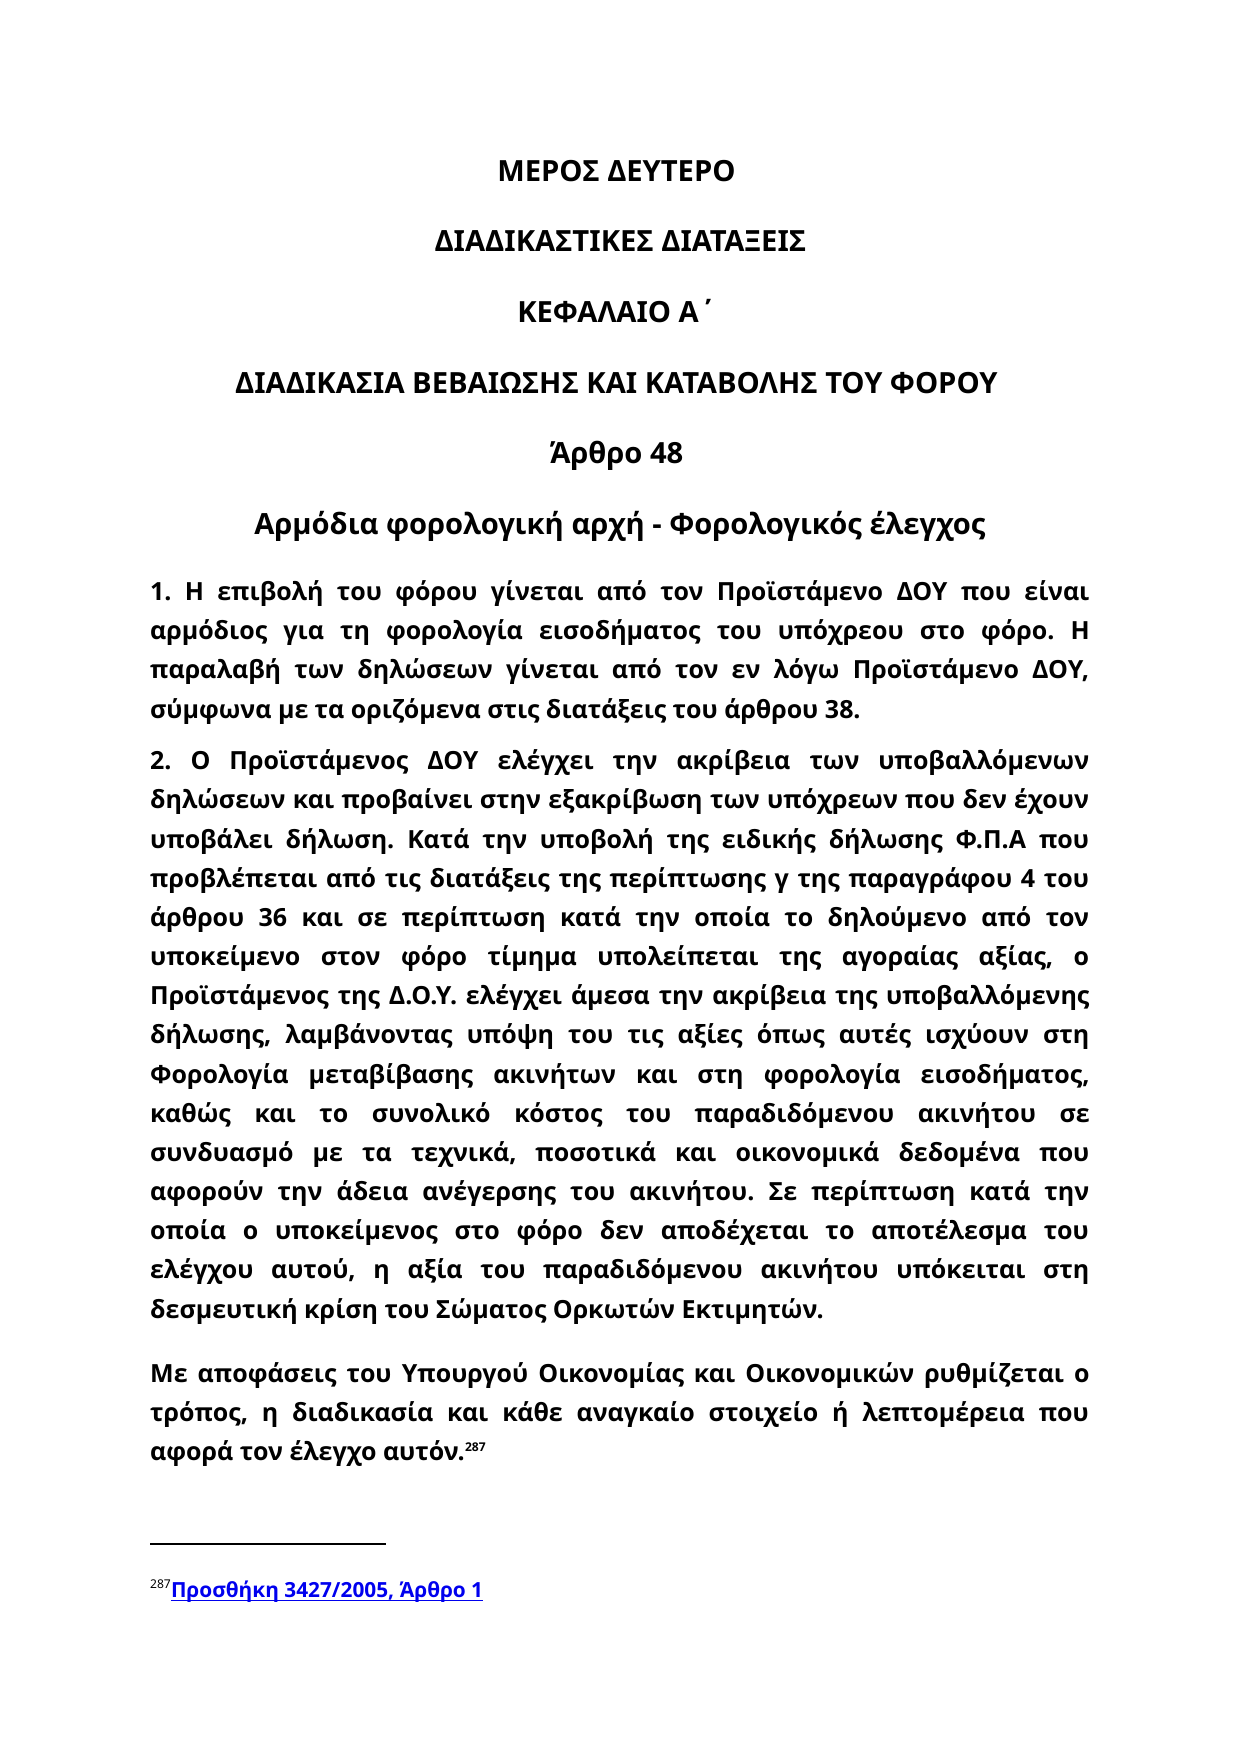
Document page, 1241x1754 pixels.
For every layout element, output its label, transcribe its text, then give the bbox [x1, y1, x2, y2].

text 2. Ο Προϊστάμενος ΔΟΥ ελέγχει την ακρίβεια των υποβαλλόμενων δηλώσεων και προβαίνει στην εξακρίβωση των υπόχρεων που δεν έχουν υποβάλει δήλωση. Κατά την υποβολή της ειδικής δήλωσης Φ.Π.Α που προβλέπεται από τις διατάξεις της περίπτωσης γ της παραγράφου 4 του άρθρου 36 και σε περίπτωση κατά την οποία το δηλούμενο από τον υποκείμενο στον φόρο τίμημα υπολείπεται της αγοραίας αξίας, ο Προϊστάμενος της Δ.Ο.Υ. ελέγχει άμεσα την ακρίβεια της υποβαλλόμενης δήλωσης, λαμβάνοντας υπόψη του τις αξίες όπως αυτές ισχύουν στη Φορολογία μεταβίβασης ακινήτων και στη φορολογία εισοδήματος, καθώς και το συνολικό κόστος του παραδιδόμενου ακινήτου σε συνδυασμό με τα τεχνικά, ποσοτικά και οικονομικά δεδομένα που αφορούν την άδεια ανέγερσης του ακινήτου. Σε περίπτωση κατά την οποία ο υποκείμενος στο φόρο δεν αποδέχεται το αποτέλεσμα του ελέγχου αυτού, η αξία του παραδιδόμενου ακινήτου υπόκειται στη δεσμευτική κρίση του Σώματος Ορκωτών Εκτιμητών. [150, 743, 1090, 1325]
subtitle ΔΙΑΔΙΚΑΣΤΙΚΕΣ ΔΙΑΤΑΞΕΙΣ [150, 221, 1090, 260]
text Προσθήκη 3427/2005, Άρθρο 1 [150, 1576, 1090, 1604]
text 1. Η επιβολή του φόρου γίνεται από τον Προϊστάμενο ΔΟΥ που είναι αρμόδιος για τη φορολογία εισοδήματος του υπόχρεου στο φόρο. Η παραλαβή των δηλώσεων γίνεται από τον εν λόγω Προϊστάμενο ΔΟΥ, σύμφωνα με τα οριζόμενα στις διατάξεις του άρθρου 38. [150, 574, 1090, 725]
text Με αποφάσεις του Υπουργού Οικονομίας και Οικονομικών ρυθμίζεται ο τρόπος, η διαδικασία και κάθε αναγκαίο στοιχείο ή λεπτομέρεια που αφορά τον έλεγχο αυτόν. [150, 1355, 1090, 1468]
subtitle Αρμόδια φορολογική αρχή - Φορολογικός έλεγχος [150, 503, 1090, 543]
subtitle ΚΕΦΑΛΑΙΟ Α΄ [150, 291, 1090, 331]
subtitle Άρθρο 48 [150, 432, 1090, 472]
subtitle ΜΕΡΟΣ ΔΕΥΤΕΡΟ [150, 150, 1090, 190]
subtitle ΔΙΑΔΙΚΑΣΙΑ ΒΕΒΑΙΩΣΗΣ ΚΑΙ ΚΑΤΑΒΟΛΗΣ ΤΟΥ ΦΟΡΟΥ [150, 362, 1090, 402]
